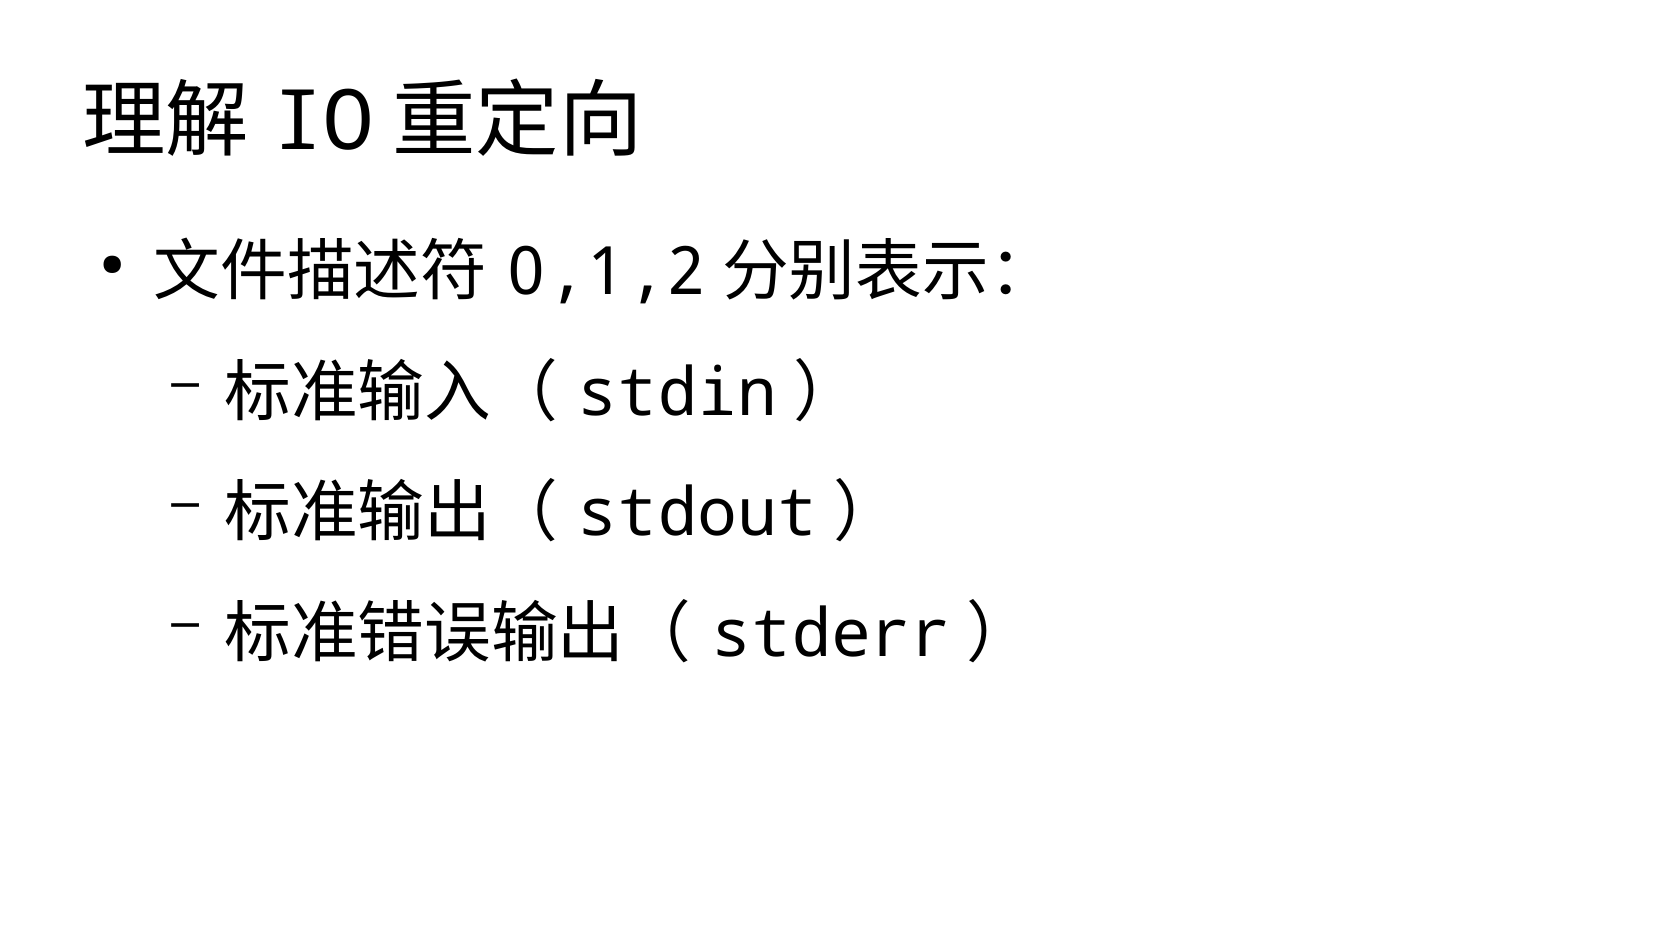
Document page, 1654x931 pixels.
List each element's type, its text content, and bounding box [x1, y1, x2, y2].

title 理解IO重定向 [82, 37, 1571, 189]
list 文件描述符0,1,2分别表示： 标准输入（stdin） 标准输出（stdout） 标准错误输出（stderr） [82, 217, 1571, 758]
